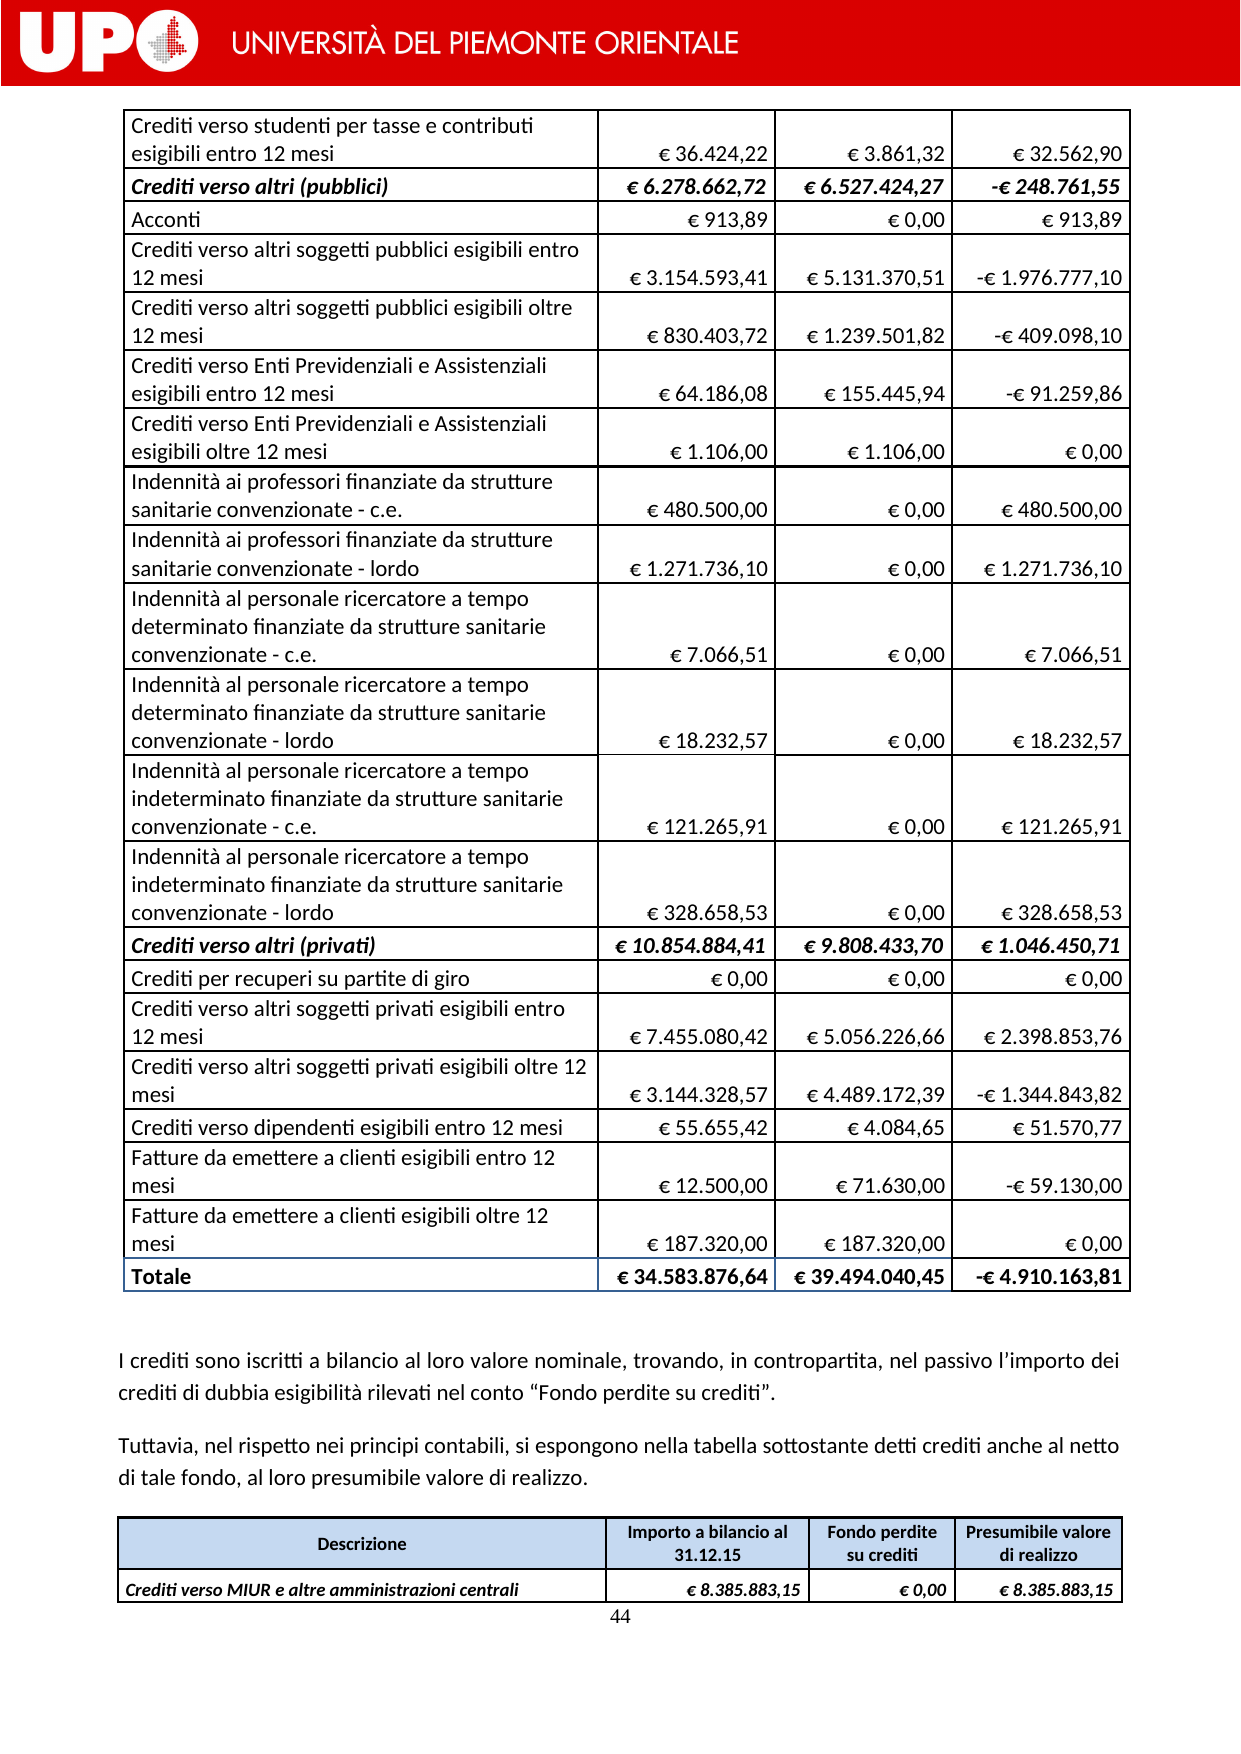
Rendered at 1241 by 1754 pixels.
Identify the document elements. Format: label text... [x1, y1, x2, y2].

table_cell Crediti verso altri soggetti privati esigibili entro 12 mesi [125, 994, 597, 1050]
table_cell € 9.808.433,70 [776, 928, 951, 959]
table_cell Crediti verso altri (privati) [125, 928, 597, 959]
table_cell € 8.385.883,15 [956, 1570, 1121, 1601]
table_cell Crediti verso Enti Previdenziali e Assistenziali esigibili oltre 12 mesi [125, 409, 597, 465]
table_cell € 55.655,42 [599, 1110, 774, 1141]
table_header Descrizione [119, 1519, 605, 1568]
table_cell Crediti verso MIUR e altre amministrazioni centrali [119, 1570, 605, 1601]
table_cell € 5.056.226,66 [776, 994, 951, 1050]
table_cell € 8.385.883,15 [607, 1570, 808, 1601]
table_cell Fatture da emettere a clienti esigibili oltre 12 mesi [125, 1201, 597, 1257]
table_cell -€ 4.910.163,81 [953, 1259, 1129, 1290]
table_cell € 0,00 [776, 468, 951, 523]
table_cell € 3.144.328,57 [599, 1052, 774, 1108]
table_cell € 0,00 [776, 584, 951, 668]
table_cell € 18.232,57 [599, 670, 774, 754]
table_cell € 913,89 [599, 202, 774, 233]
table_cell € 0,00 [599, 961, 774, 992]
text Tuttavia, nel rispetto nei principi contabili, si espongono nella tabella sottostante detti crediti anche al netto di tale fondo, al loro presumibile valore di realizzo. [118, 1431, 1122, 1491]
table_cell € 3.154.593,41 [599, 235, 774, 291]
table_cell € 7.455.080,42 [599, 994, 774, 1050]
table_cell € 0,00 [776, 842, 951, 926]
table_cell Indennità ai professori finanziate da strutture sanitarie convenzionate - lordo [125, 526, 597, 582]
table_cell € 1.271.736,10 [599, 526, 774, 582]
table_header Fondo perdite su crediti [810, 1519, 954, 1568]
table_cell Crediti verso altri (pubblici) [125, 169, 597, 200]
table_cell -€ 1.976.777,10 [953, 235, 1129, 291]
table_cell € 7.066,51 [953, 584, 1129, 668]
table_cell € 0,00 [776, 202, 951, 233]
table_cell € 34.583.876,64 [599, 1259, 774, 1290]
text I crediti sono iscritti a bilancio al loro valore nominale, trovando, in contropartita, nel passivo l’importo dei crediti di dubbia esigibilità rilevati nel conto “Fondo perdite su crediti”. [118, 1346, 1122, 1406]
table_cell Fatture da emettere a clienti esigibili entro 12 mesi [125, 1143, 597, 1199]
table_cell € 1.046.450,71 [953, 928, 1129, 959]
table_cell € 6.278.662,72 [599, 169, 774, 200]
table_cell -€ 1.344.843,82 [953, 1052, 1129, 1108]
table_cell -€ 248.761,55 [953, 169, 1129, 200]
table_cell € 2.398.853,76 [953, 994, 1129, 1050]
table_cell Indennità al personale ricercatore a tempo determinato finanziate da strutture sanitarie convenzionate - c.e. [125, 584, 597, 668]
table_cell Totale [125, 1259, 597, 1290]
table_cell € 5.131.370,51 [776, 235, 951, 291]
table_cell € 187.320,00 [599, 1201, 774, 1257]
table_cell € 0,00 [953, 409, 1129, 465]
table_cell € 12.500,00 [599, 1143, 774, 1199]
table_cell € 830.403,72 [599, 293, 774, 349]
table_header Presumibile valore di realizzo [956, 1519, 1121, 1568]
table_cell € 0,00 [953, 961, 1129, 992]
table_cell € 18.232,57 [953, 670, 1129, 754]
table_cell € 10.854.884,41 [599, 928, 774, 959]
table_cell € 4.489.172,39 [776, 1052, 951, 1108]
table_cell -€ 59.130,00 [953, 1143, 1129, 1199]
table_cell Indennità al personale ricercatore a tempo indeterminato finanziate da strutture sanitarie convenzionate - c.e. [125, 756, 597, 840]
table_cell € 71.630,00 [776, 1143, 951, 1199]
table_cell € 6.527.424,27 [776, 169, 951, 200]
table_cell € 64.186,08 [599, 351, 774, 407]
table_cell Indennità al personale ricercatore a tempo determinato finanziate da strutture sanitarie convenzionate - lordo [125, 670, 597, 754]
table_cell Crediti verso dipendenti esigibili entro 12 mesi [125, 1110, 597, 1141]
table_cell € 121.265,91 [953, 756, 1129, 840]
table_header Importo a bilancio al 31.12.15 [607, 1519, 808, 1568]
table_cell € 7.066,51 [599, 584, 774, 668]
table_cell Acconti [125, 202, 597, 233]
table_cell € 0,00 [776, 526, 951, 582]
table_cell € 39.494.040,45 [776, 1259, 951, 1290]
table_cell € 187.320,00 [776, 1201, 951, 1257]
table_cell Crediti verso studenti per tasse e contributi esigibili entro 12 mesi [125, 111, 597, 167]
table_cell € 0,00 [776, 961, 951, 992]
table_cell Crediti verso Enti Previdenziali e Assistenziali esigibili entro 12 mesi [125, 351, 597, 407]
table_cell € 51.570,77 [953, 1110, 1129, 1141]
table_cell € 480.500,00 [953, 468, 1129, 523]
table_cell Crediti verso altri soggetti pubblici esigibili entro 12 mesi [125, 235, 597, 291]
table_cell € 1.106,00 [776, 409, 951, 465]
table_cell € 32.562,90 [953, 111, 1129, 167]
table_cell Crediti verso altri soggetti privati esigibili oltre 12 mesi [125, 1052, 597, 1108]
table_cell € 155.445,94 [776, 351, 951, 407]
table_cell € 0,00 [776, 756, 951, 840]
table_cell Crediti per recuperi su partite di giro [125, 961, 597, 992]
table_cell € 913,89 [953, 202, 1129, 233]
table_cell € 4.084,65 [776, 1110, 951, 1141]
table_cell € 1.106,00 [599, 409, 774, 465]
table_cell Crediti verso altri soggetti pubblici esigibili oltre 12 mesi [125, 293, 597, 349]
table_cell € 328.658,53 [953, 842, 1129, 926]
table_cell -€ 91.259,86 [953, 351, 1129, 407]
table_cell € 0,00 [776, 670, 951, 754]
table_cell -€ 409.098,10 [953, 293, 1129, 349]
table_cell Indennità ai professori finanziate da strutture sanitarie convenzionate - c.e. [125, 468, 597, 523]
table_cell € 480.500,00 [599, 468, 774, 523]
table_cell € 1.239.501,82 [776, 293, 951, 349]
table_cell € 328.658,53 [599, 842, 774, 926]
table_cell € 121.265,91 [599, 755, 774, 840]
table_cell € 1.271.736,10 [953, 526, 1129, 582]
table_cell € 0,00 [810, 1570, 954, 1601]
table_cell € 3.861,32 [776, 111, 951, 167]
table_cell € 36.424,22 [599, 111, 774, 167]
table_cell € 0,00 [953, 1201, 1129, 1257]
table_cell Indennità al personale ricercatore a tempo indeterminato finanziate da strutture sanitarie convenzionate - lordo [125, 842, 597, 926]
